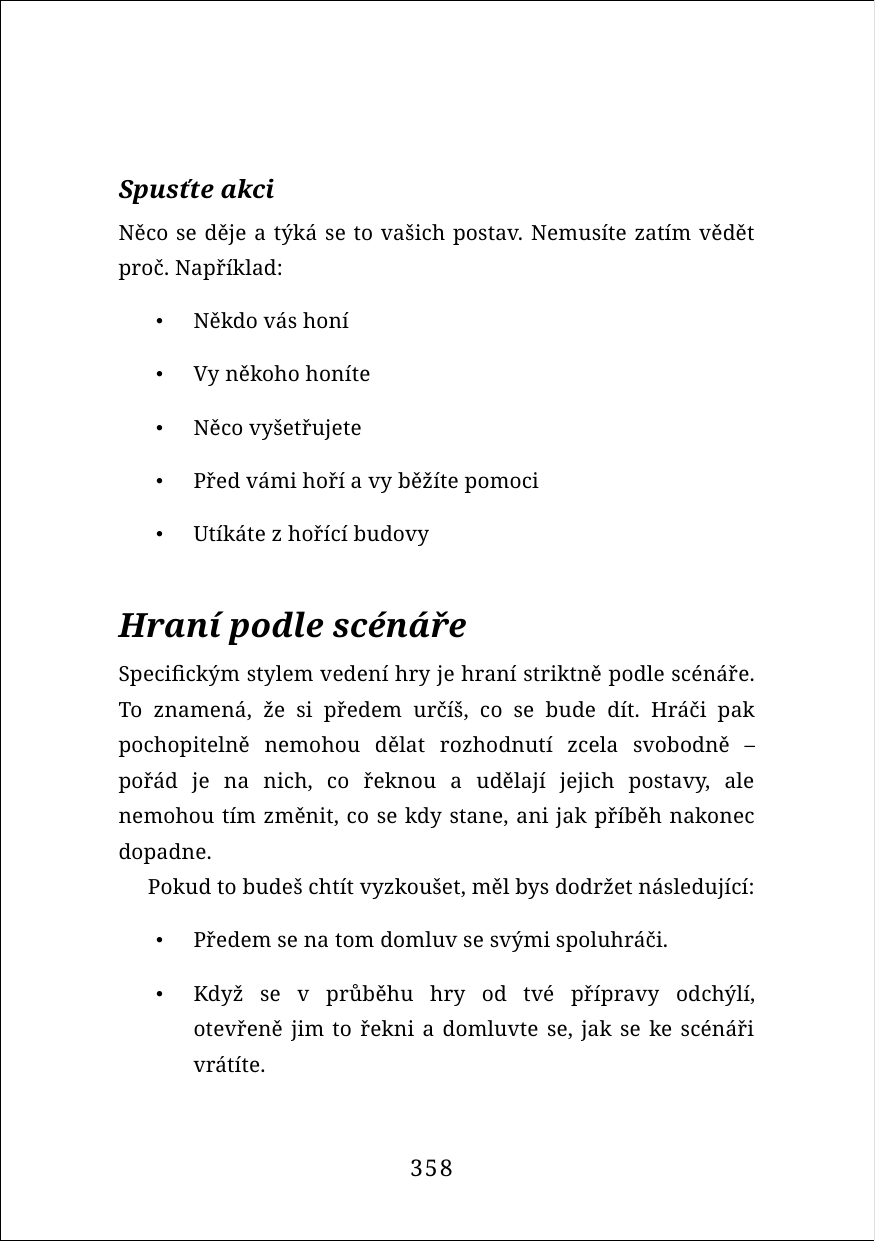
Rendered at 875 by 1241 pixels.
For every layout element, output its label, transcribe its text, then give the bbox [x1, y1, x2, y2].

list Před vámi hoří a vy běžíte pomoci [156, 466, 756, 494]
list Někdo vás honí [156, 306, 756, 335]
subtitle Hraní podle scénáře [118, 602, 756, 647]
list Když se v průběhu hry od tvé přípravy odchýlí, otevřeně jim to řekni a domluvte se, jak se ke scénáři vrátíte. [156, 979, 756, 1078]
text Něco se děje a týká se to vašich postav. Nemusíte zatím vědět proč. Například: [118, 218, 756, 282]
subtitle Spusťte akci [118, 172, 756, 206]
list Utíkáte z hořící budovy [156, 519, 756, 548]
list Vy někoho honíte [156, 359, 756, 388]
list Něco vyšetřujete [156, 413, 756, 441]
text Specifickým stylem vedení hry je hraní striktně podle scénáře. To znamená, že si předem určíš, co se bude dít. Hráči pak pochopitelně nemohou dělat rozhodnutí zcela svobodně – pořád je na nich, co řeknou a udělají jejich postavy, ale nemohou tím změnit, co se kdy stane, ani jak příběh nakonec dopadne. Pokud to budeš chtít vyzkoušet, měl bys dodržet následující: [118, 659, 756, 901]
list Předem se na tom domluv se svými spoluhráči. [156, 926, 756, 954]
